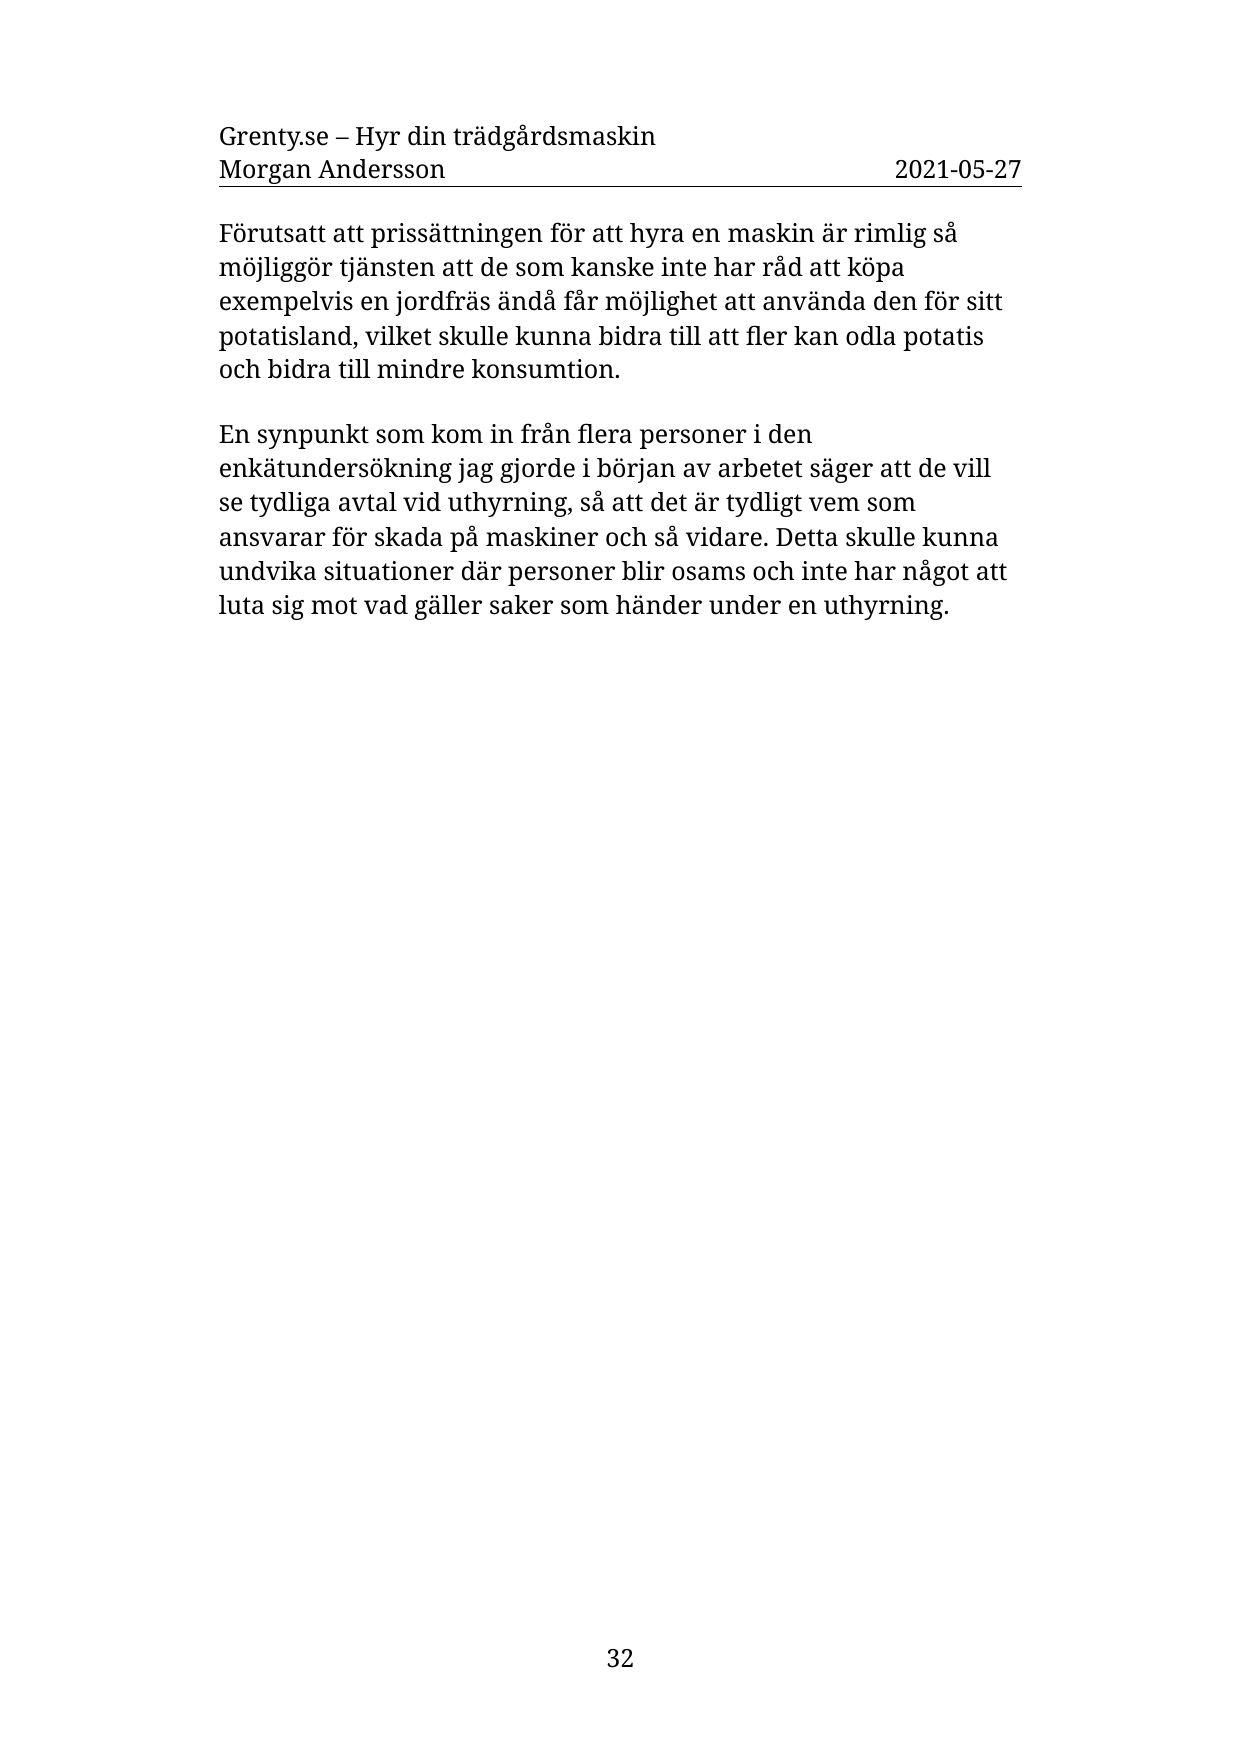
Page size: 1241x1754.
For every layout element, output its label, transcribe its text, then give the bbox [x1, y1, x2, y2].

text Förutsatt att prissättningen för att hyra en maskin är rimlig så möjliggör tjänsten att de som kanske inte har råd att köpa exempelvis en jordfräs ändå får möjlighet att använda den för sitt potatisland, vilket skulle kunna bidra till att fler kan odla potatis och bidra till mindre konsumtion. [218, 216, 1022, 386]
text En synpunkt som kom in från flera personer i den enkätundersökning jag gjorde i början av arbetet säger att de vill se tydliga avtal vid uthyrning, så att det är tydligt vem som ansvarar för skada på maskiner och så vidare. Detta skulle kunna undvika situationer där personer blir osams och inte har något att luta sig mot vad gäller saker som händer under en uthyrning. [218, 417, 1022, 621]
